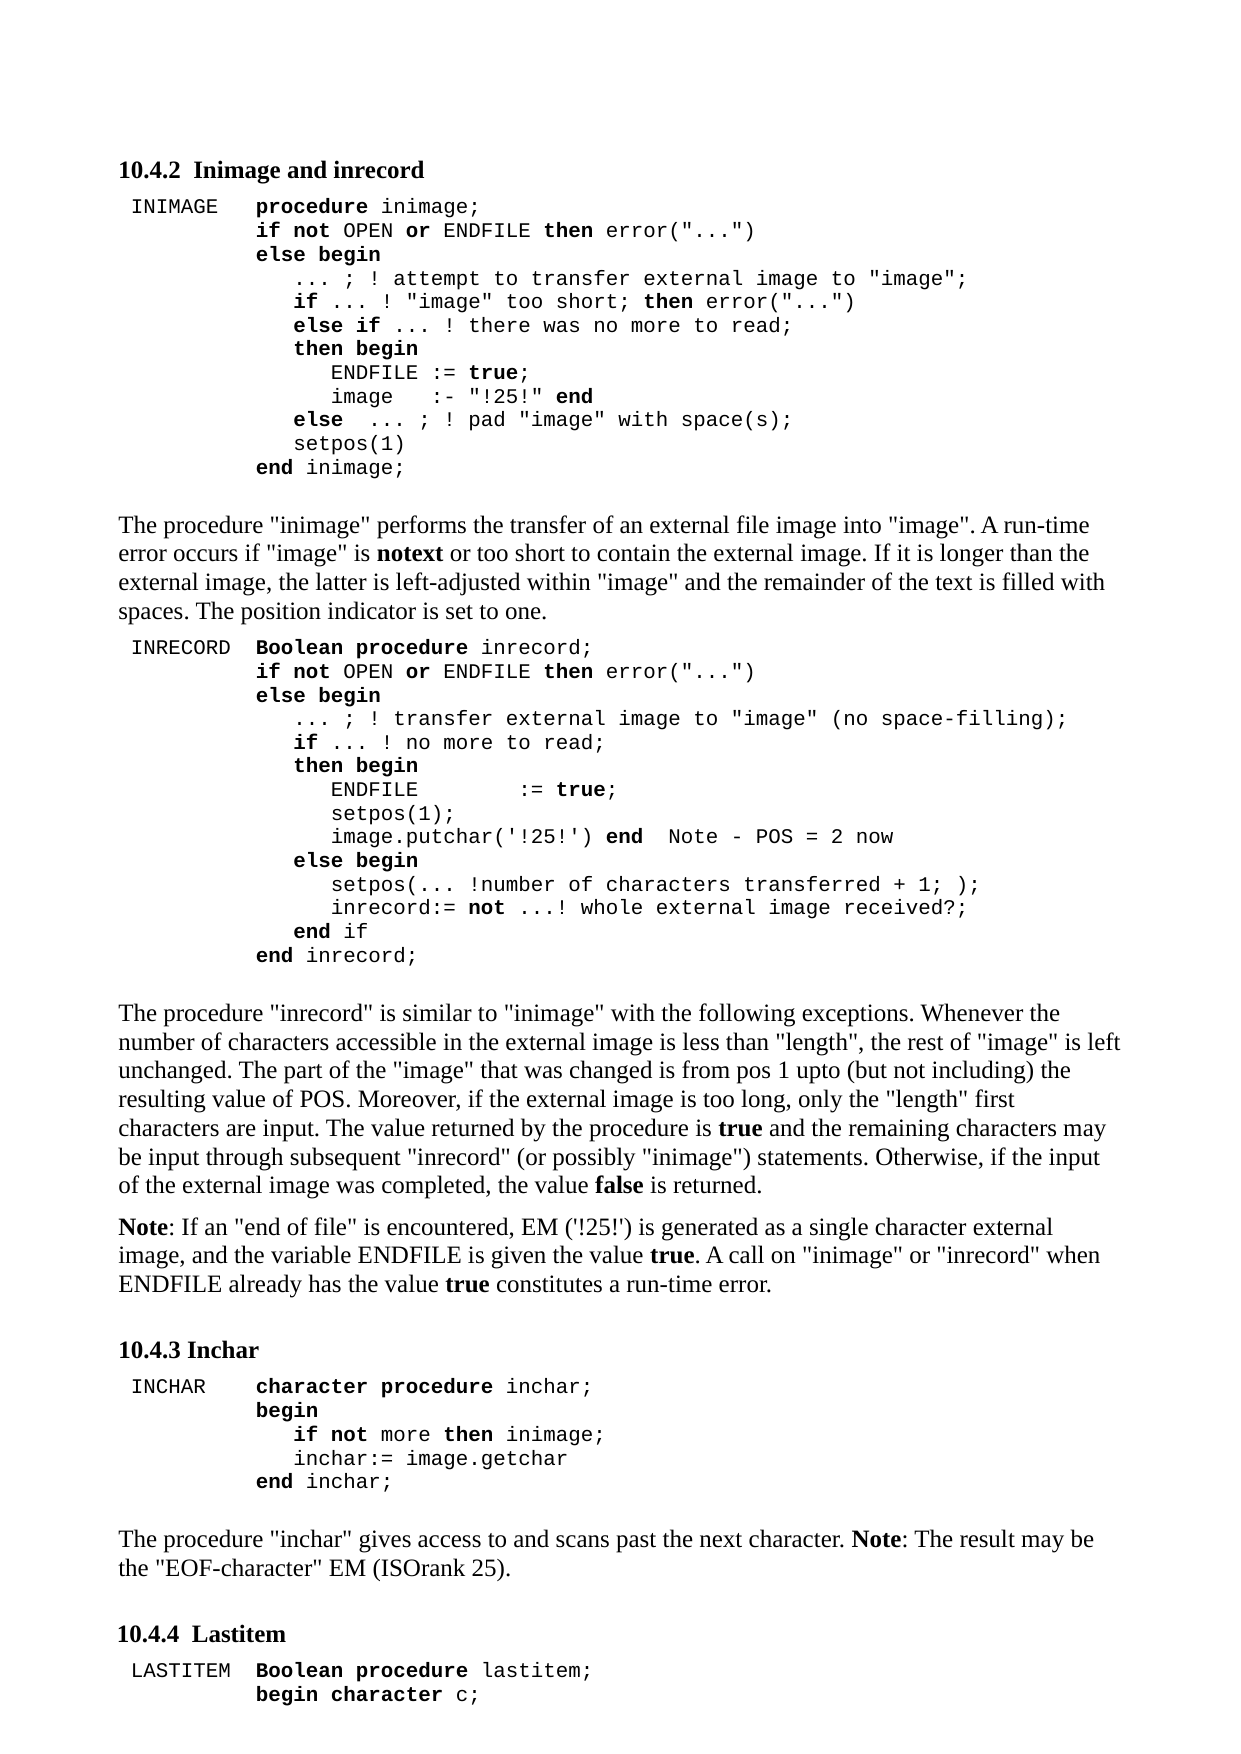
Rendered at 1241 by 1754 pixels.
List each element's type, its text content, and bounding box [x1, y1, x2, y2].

text if not OPEN or ENDFILE then error("...") [118, 220, 1122, 244]
text begin [118, 1400, 1122, 1424]
text then begin [118, 756, 1122, 779]
text The procedure "inrecord" is similar to "inimage" with the following exceptions. Whenever the number of characters accessible in the external image is less than "length", the rest of "image" is left unchanged. The part of the "image" that was changed is from pos 1 upto (but not including) the resulting value of POS. Moreover, if the external image is too long, only the "length" first characters are input. The value returned by the procedure is true and the remaining characters may be input through subsequent "inrecord" (or possibly "inimage") statements. Otherwise, if the input of the external image was completed, the value false is returned. [118, 998, 1122, 1199]
text ENDFILE := true; [118, 362, 1122, 386]
text setpos(1) [118, 433, 1122, 457]
text LASTITEM Boolean procedure lastitem; [118, 1661, 1122, 1684]
text else ... ; ! pad "image" with space(s); [118, 409, 1122, 433]
text else begin [118, 684, 1122, 708]
text else begin [118, 244, 1122, 267]
text if not more then inimage; [118, 1424, 1122, 1447]
text else begin [118, 850, 1122, 874]
text setpos(1); [118, 803, 1122, 826]
text image.putchar('!25!') end Note - POS = 2 now [118, 826, 1122, 850]
text inchar:= image.getchar [118, 1447, 1122, 1471]
text The procedure "inimage" performs the transfer of an external file image into "image". A run-time error occurs if "image" is notext or too short to contain the external image. If it is longer than the external image, the latter is left-adjusted within "image" and the remainder of the text is filled with spaces. The position indicator is set to one. [118, 510, 1122, 625]
text end inrecord; [118, 945, 1122, 968]
text if not OPEN or ENDFILE then error("...") [118, 661, 1122, 684]
text image :- "!25!" end [118, 386, 1122, 409]
text if ... ! no more to read; [118, 732, 1122, 756]
subtitle 10.4.3 Inchar [118, 1335, 1122, 1364]
text INIMAGE procedure inimage; [118, 197, 1122, 220]
subtitle 10.4.2 Inimage and inrecord [118, 155, 1122, 184]
text setpos(... !number of characters transferred + 1; ); [118, 874, 1122, 897]
text end if [118, 921, 1122, 945]
text end inchar; [118, 1471, 1122, 1495]
text The procedure "inchar" gives access to and scans past the next character. Note: The result may be the "EOF-character" EM (ISOrank 25). [118, 1524, 1122, 1582]
text ... ; ! transfer external image to "image" (no space-filling); [118, 708, 1122, 732]
text else if ... ! there was no more to read; [118, 315, 1122, 338]
text end inimage; [118, 457, 1122, 480]
text then begin [118, 338, 1122, 362]
subtitle 10.4.4 Lastitem [117, 1619, 1122, 1648]
text inrecord:= not ...! whole external image received?; [118, 897, 1122, 921]
text if ... ! "image" too short; then error("...") [118, 291, 1122, 315]
text begin character c; [118, 1684, 1122, 1708]
text ... ; ! attempt to transfer external image to "image"; [118, 267, 1122, 291]
text INCHAR character procedure inchar; [118, 1377, 1122, 1400]
text ENDFILE := true; [118, 779, 1122, 803]
text INRECORD Boolean procedure inrecord; [118, 637, 1122, 661]
text Note: If an "end of file" is encountered, EM ('!25!') is generated as a single character external image, and the variable ENDFILE is given the value true. A call on "inimage" or "inrecord" when ENDFILE already has the value true constitutes a run-time error. [118, 1212, 1122, 1298]
